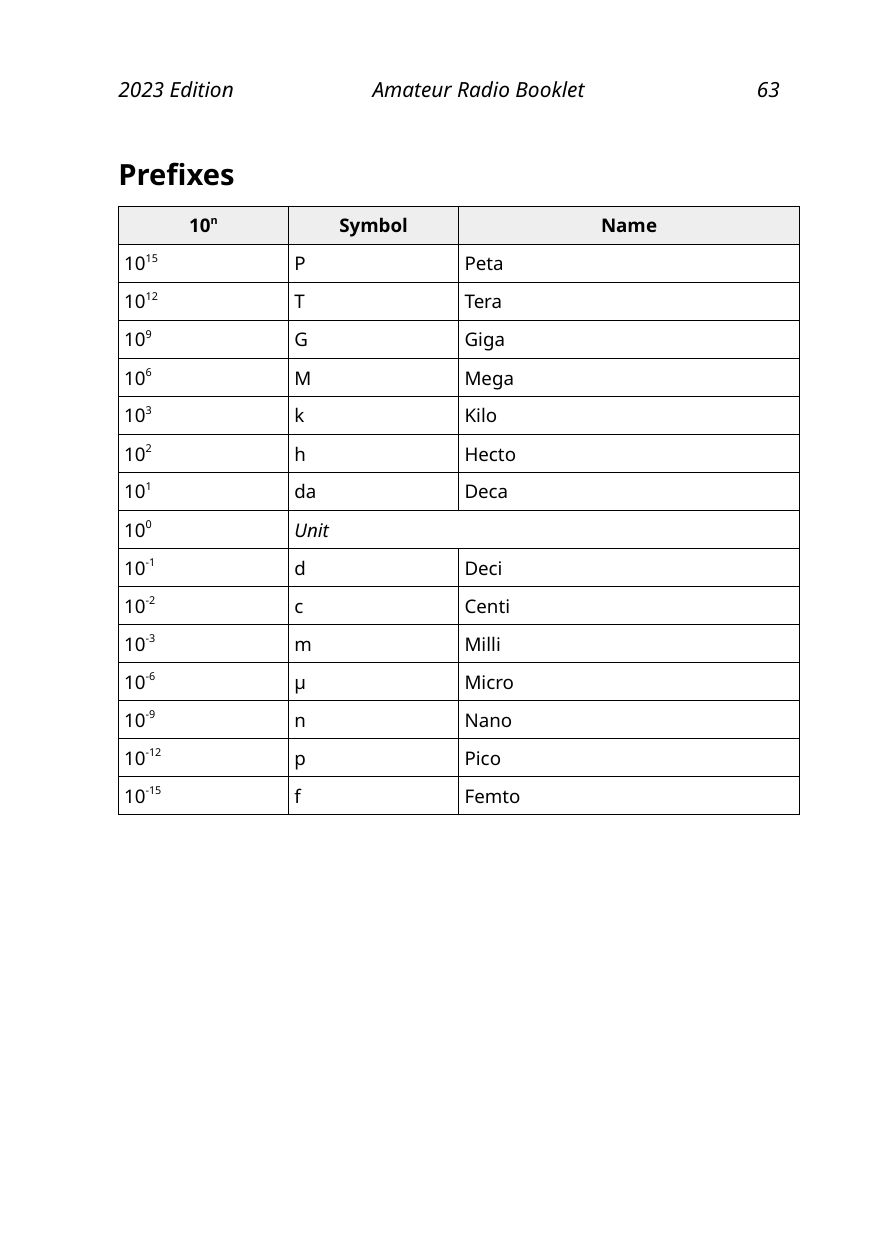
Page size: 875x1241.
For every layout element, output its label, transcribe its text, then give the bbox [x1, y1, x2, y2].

table_cell 103 [119, 397, 288, 434]
table_cell Hecto [459, 435, 799, 472]
table_cell 101 [119, 473, 288, 510]
table_cell 1012 [119, 283, 288, 320]
table_cell Tera [459, 283, 799, 320]
table_cell k [289, 397, 458, 434]
table_cell 10-1 [119, 549, 288, 586]
table_cell M [289, 359, 458, 396]
table_cell 10-12 [119, 739, 288, 776]
table_cell Mega [459, 359, 799, 396]
table_cell h [289, 435, 458, 472]
table_cell Deci [459, 549, 799, 586]
table_cell 102 [119, 435, 288, 472]
table_header Name [459, 207, 799, 244]
table_cell c [289, 587, 458, 624]
subtitle Prefixes [118, 154, 799, 193]
table_cell Micro [459, 663, 799, 700]
table_cell Pico [459, 739, 799, 776]
table_cell µ [289, 663, 458, 700]
table_cell Unit [289, 511, 799, 548]
table_cell 10-2 [119, 587, 288, 624]
table_cell G [289, 321, 458, 358]
table_cell 10-9 [119, 701, 288, 738]
table_cell Nano [459, 701, 799, 738]
table_cell Centi [459, 587, 799, 624]
table_cell 10-6 [119, 663, 288, 700]
table_cell p [289, 739, 458, 776]
table_header 10n [119, 207, 288, 244]
table_header Symbol [289, 207, 458, 244]
table_cell 1015 [119, 245, 288, 282]
table_cell d [289, 549, 458, 586]
table_cell P [289, 245, 458, 282]
table_cell 106 [119, 359, 288, 396]
table_cell T [289, 283, 458, 320]
table_cell m [289, 625, 458, 662]
table_cell 10-3 [119, 625, 288, 662]
table_cell Kilo [459, 397, 799, 434]
table_cell Peta [459, 245, 799, 282]
table_cell Giga [459, 321, 799, 358]
table_cell da [289, 473, 458, 510]
table_cell 10-15 [119, 777, 288, 814]
table_cell f [289, 777, 458, 814]
table_cell n [289, 701, 458, 738]
table_cell 100 [119, 511, 288, 548]
table_cell 109 [119, 321, 288, 358]
table_cell Milli [459, 625, 799, 662]
table_cell Femto [459, 777, 799, 814]
table_cell Deca [459, 473, 799, 510]
